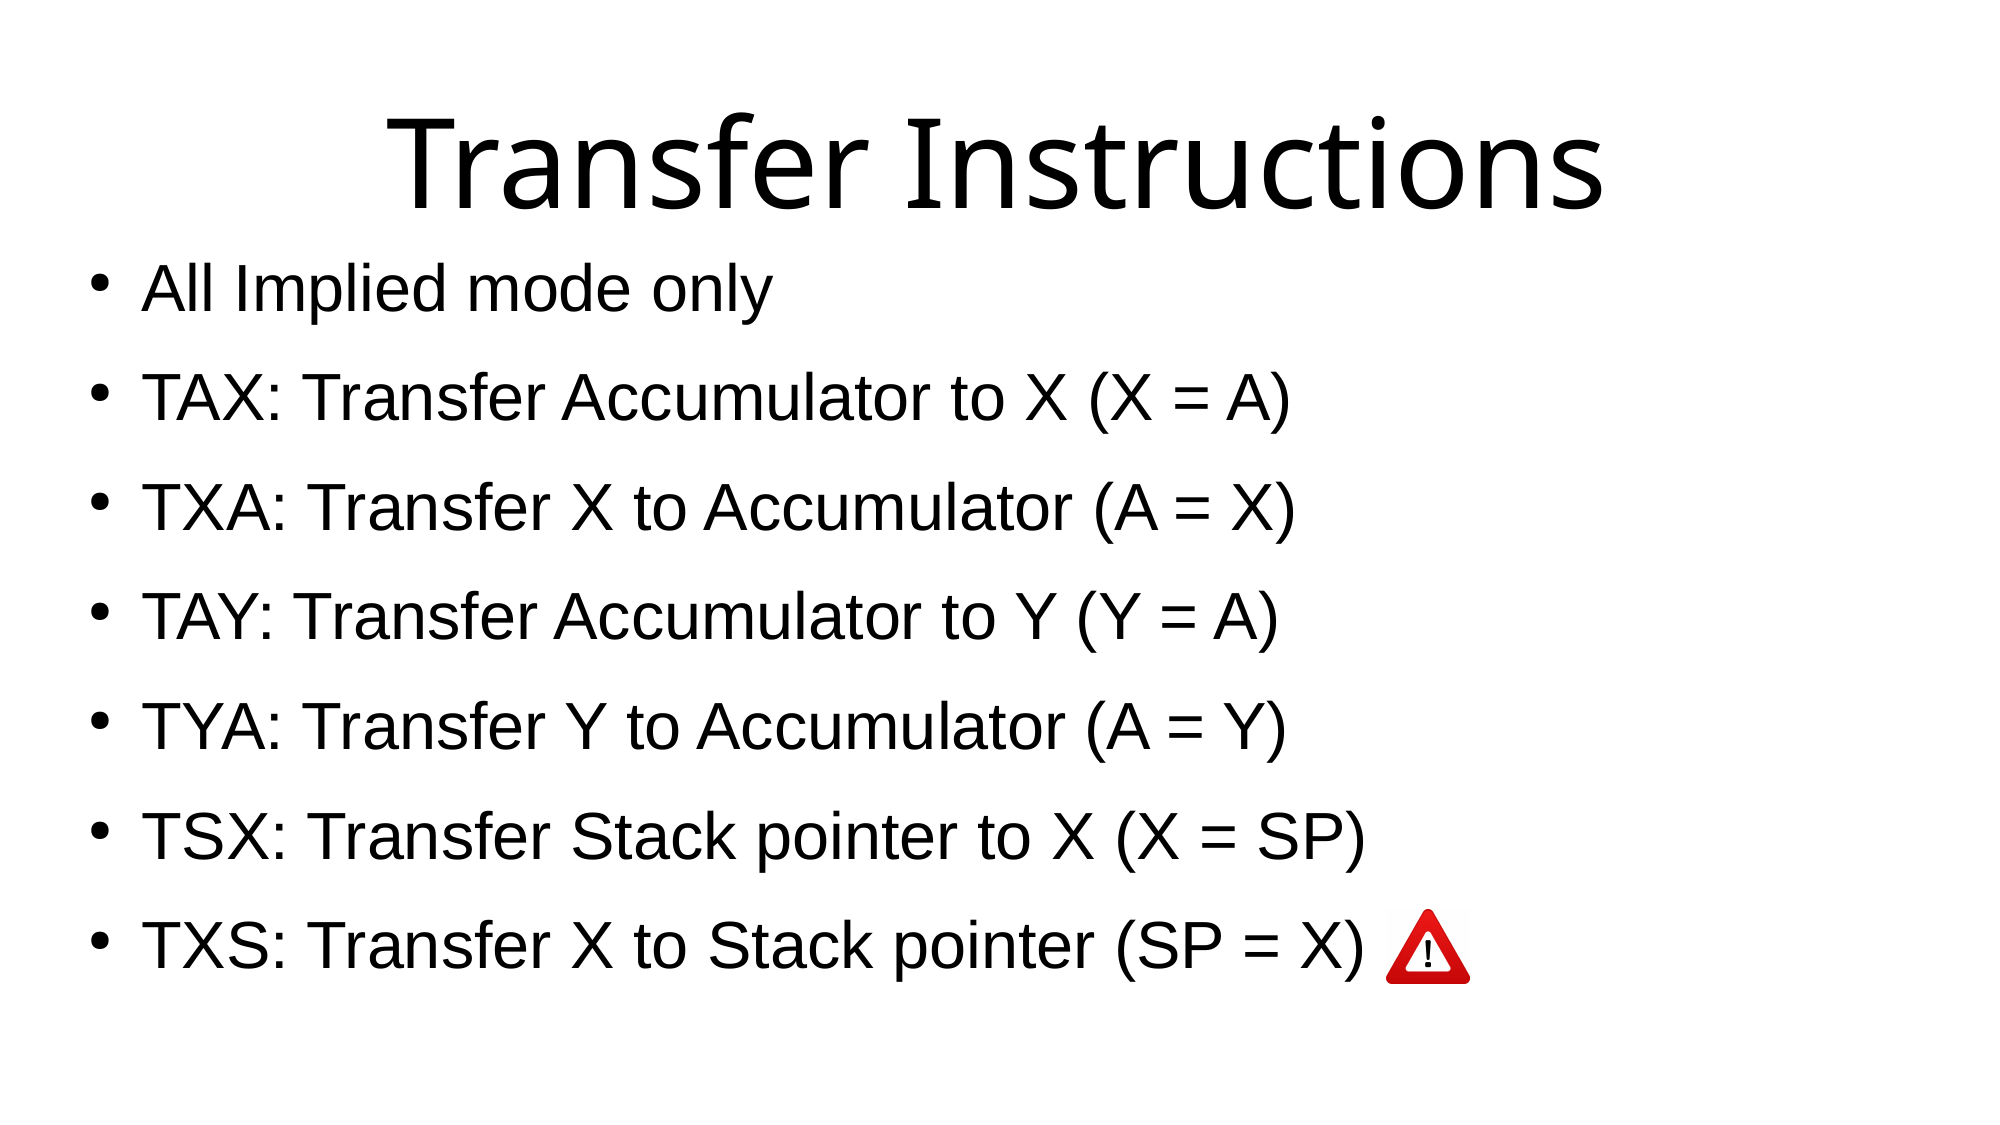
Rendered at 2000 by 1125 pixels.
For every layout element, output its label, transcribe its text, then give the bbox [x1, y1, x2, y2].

title Transfer Instructions [30, 59, 1966, 278]
list All Implied mode only TAX: Transfer Accumulator to X (X = A) TXA: Transfer X to Accumulator (A = X) TAY: Transfer Accumulator to Y (Y = A) TYA: Transfer Y to Accumulator (A = Y) TSX: Transfer Stack pointer to X (X = SP) TXS: Transfer X to Stack pointer (SP = X) [55, 278, 1961, 1108]
picture [1386, 909, 1470, 984]
